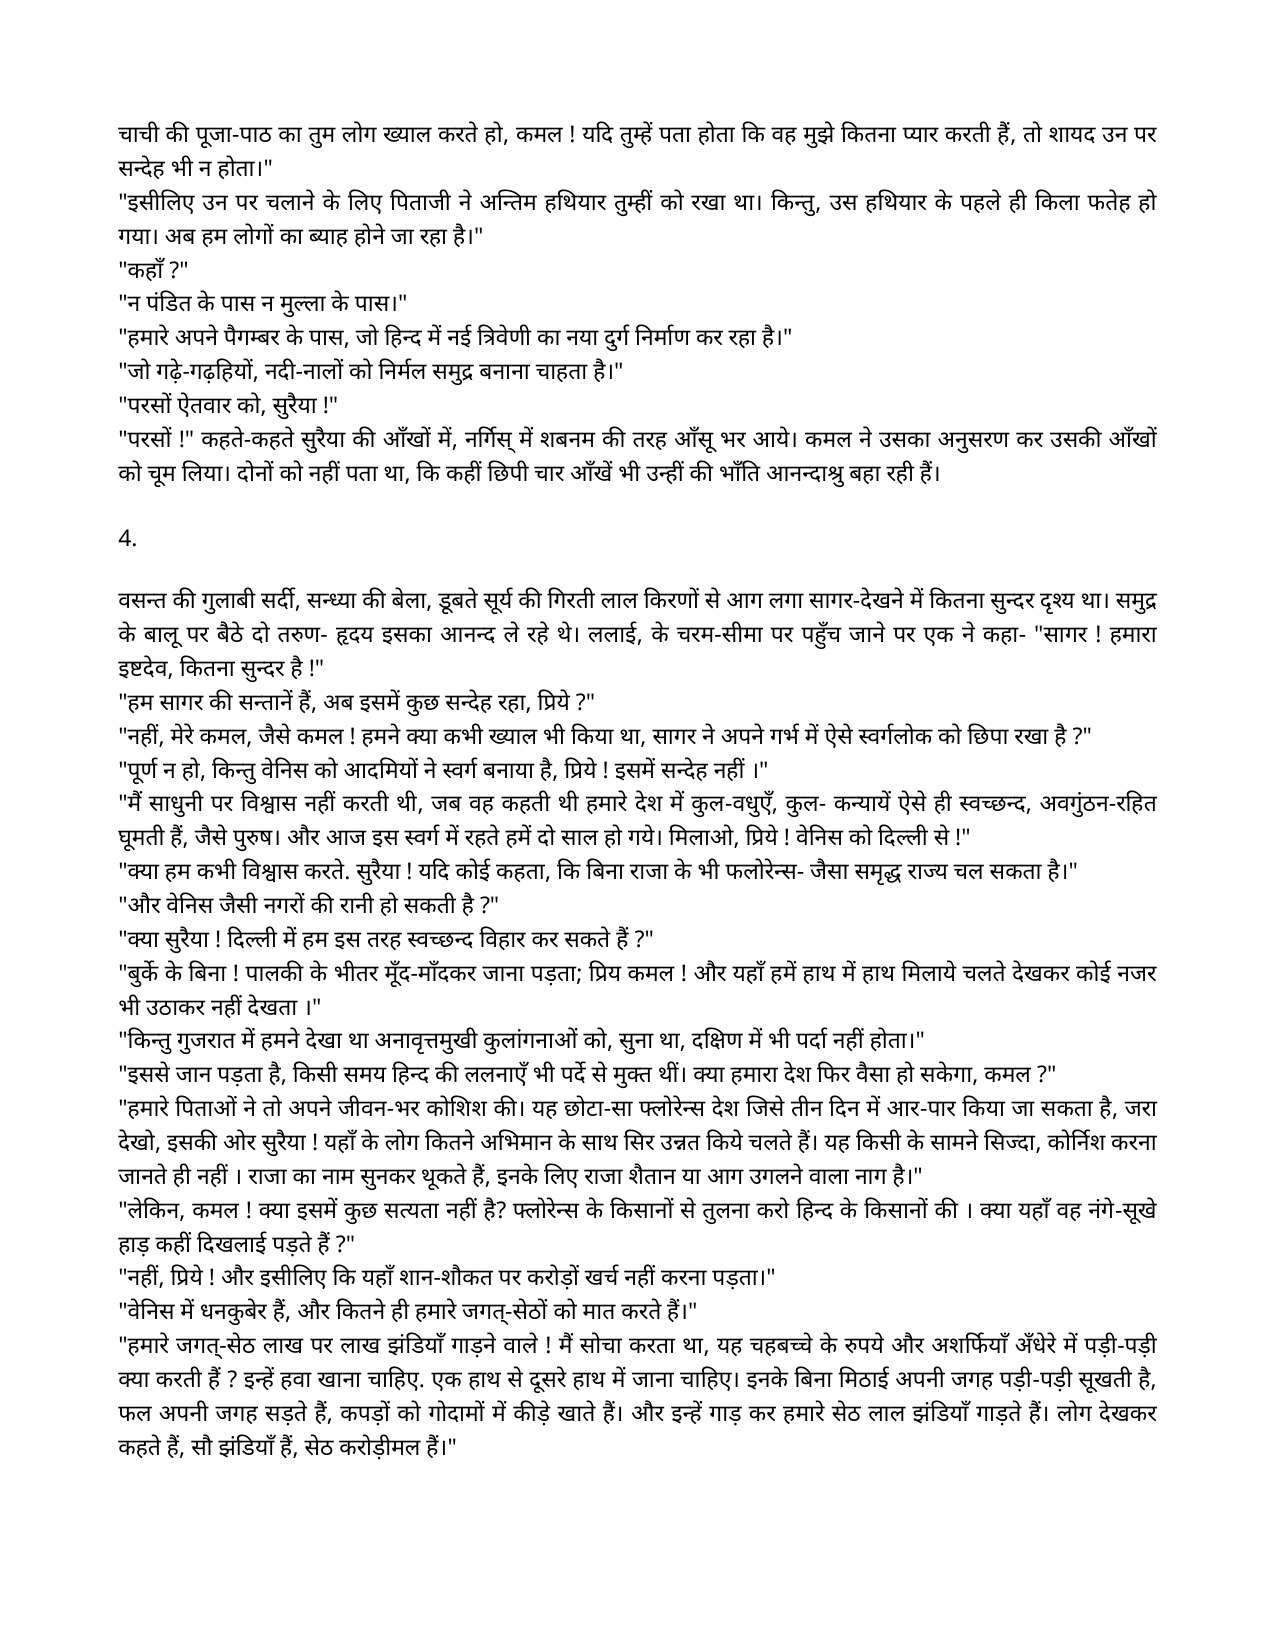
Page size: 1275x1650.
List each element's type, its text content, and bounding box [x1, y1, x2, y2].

text "लेकिन, कमल ! क्या इसमें कुछ सत्यता नहीं है? फ्लोरेन्स के किसानों से तुलना करो हिन्द के किसानों की । क्या यहाँ वह नंगे-सूखे हाड़ कहीं दिखलाई पड़ते हैं ?" [118, 1194, 1157, 1261]
text "हमारे जगत्-सेठ लाख पर लाख झंडियाँ गाड़ने वाले ! मैं सोचा करता था, यह चहबच्चे के रुपये और अशर्फियाँ अँधेरे में पड़ी-पड़ी क्या करती हैं ? इन्हें हवा खाना चाहिए. एक हाथ से दूसरे हाथ में जाना चाहिए। इनके बिना मिठाई अपनी जगह पड़ी-पड़ी सूखती है, फल अपनी जगह सड़ते हैं, कपड़ों को गोदामों में कीड़े खाते हैं। और इन्हें गाड़ कर हमारे सेठ लाल झंडियाँ गाड़ते हैं। लोग देखकर कहते हैं, सौ झंडियाँ हैं, सेठ करोड़ीमल हैं।" [118, 1329, 1157, 1464]
text "मैं साधुनी पर विश्वास नहीं करती थी, जब वह कहती थी हमारे देश में कुल-वधुएँ, कुल- कन्यायें ऐसे ही स्वच्छन्द, अवगुंठन-रहित घूमती हैं, जैसे पुरुष। और आज इस स्वर्ग में रहते हमें दो साल हो गये। मिलाओ, प्रिये ! वेनिस को दिल्ली से !" [118, 787, 1157, 855]
text "नहीं, प्रिये ! और इसीलिए कि यहाँ शान-शौकत पर करोड़ों खर्च नहीं करना पड़ता।" [118, 1261, 1157, 1295]
text चाची की पूजा-पाठ का तुम लोग ख्याल करते हो, कमल ! यदि तुम्हें पता होता कि वह मुझे कितना प्यार करती हैं, तो शायद उन पर सन्देह भी न होता।" [118, 118, 1157, 186]
text "क्या सुरैया ! दिल्ली में हम इस तरह स्वच्छन्द विहार कर सकते हैं ?" [118, 923, 1157, 957]
text "वेनिस में धनकुबेर हैं, और कितने ही हमारे जगत्-सेठों को मात करते हैं।" [118, 1295, 1157, 1329]
text "किन्तु गुजरात में हमने देखा था अनावृत्तमुखी कुलांगनाओं को, सुना था, दक्षिण में भी पर्दा नहीं होता।" [118, 1024, 1157, 1058]
text "क्या हम कभी विश्वास करते. सुरैया ! यदि कोई कहता, कि बिना राजा के भी फलोरेन्स- जैसा समृद्ध राज्य चल सकता है।" [118, 855, 1157, 889]
text "पूर्ण न हो, किन्तु वेनिस को आदमियों ने स्वर्ग बनाया है, प्रिये ! इसमें सन्देह नहीं ।" [118, 753, 1157, 787]
text "हमारे पिताओं ने तो अपने जीवन-भर कोशिश की। यह छोटा-सा फ्लोरेन्स देश जिसे तीन दिन में आर-पार किया जा सकता है, जरा देखो, इसकी ओर सुरैया ! यहाँ के लोग कितने अभिमान के साथ सिर उन्नत किये चलते हैं। यह किसी के सामने सिज्दा, कोर्निश करना जानते ही नहीं । राजा का नाम सुनकर थूकते हैं, इनके लिए राजा शैतान या आग उगलने वाला नाग है।" [118, 1092, 1157, 1194]
text "नहीं, मेरे कमल, जैसे कमल ! हमने क्या कभी ख्याल भी किया था, सागर ने अपने गर्भ में ऐसे स्वर्गलोक को छिपा रखा है ?" [118, 720, 1157, 753]
text वसन्त की गुलाबी सर्दी, सन्ध्या की बेला, डूबते सूर्य की गिरती लाल किरणों से आग लगा सागर-देखने में कितना सुन्दर दृश्य था। समुद्र के बालू पर बैठे दो तरुण- हृदय इसका आनन्द ले रहे थे। ललाई, के चरम-सीमा पर पहुँच जाने पर एक ने कहा- "सागर ! हमारा इष्टदेव, कितना सुन्दर है !" [118, 584, 1157, 686]
text "कहाँ ?" [118, 253, 1157, 287]
text "परसों ऐतवार को, सुरैया !" [118, 389, 1157, 423]
text "और वेनिस जैसी नगरों की रानी हो सकती है ?" [118, 889, 1157, 923]
text "न पंडित के पास न मुल्ला के पास।" [118, 287, 1157, 321]
text "हमारे अपने पैगम्बर के पास, जो हिन्द में नई त्रिवेणी का नया दुर्ग निर्माण कर रहा है।" [118, 321, 1157, 355]
text "हम सागर की सन्तानें हैं, अब इसमें कुछ सन्देह रहा, प्रिये ?" [118, 686, 1157, 720]
text "जो गढ़े-गढ़हियों, नदी-नालों को निर्मल समुद्र बनाना चाहता है।" [118, 355, 1157, 389]
text "इससे जान पड़ता है, किसी समय हिन्द की ललनाएँ भी पर्दे से मुक्त थीं। क्या हमारा देश फिर वैसा हो सकेगा, कमल ?" [118, 1058, 1157, 1092]
text "बुर्के के बिना ! पालकी के भीतर मूँद-माँदकर जाना पड़ता; प्रिय कमल ! और यहाँ हमें हाथ में हाथ मिलाये चलते देखकर कोई नजर भी उठाकर नहीं देखता ।" [118, 957, 1157, 1024]
text "इसीलिए उन पर चलाने के लिए पिताजी ने अन्तिम हथियार तुम्हीं को रखा था। किन्तु, उस हथियार के पहले ही किला फतेह हो गया। अब हम लोगों का ब्याह होने जा रहा है।" [118, 186, 1157, 253]
text "परसों !" कहते-कहते सुरैया की आँखों में, नर्गिस् में शबनम की तरह आँसू भर आये। कमल ने उसका अनुसरण कर उसकी आँखों को चूम लिया। दोनों को नहीं पता था, कि कहीं छिपी चार आँखें भी उन्हीं की भाँति आनन्दाश्रु बहा रही हैं। [118, 423, 1157, 491]
text 4. [118, 522, 1157, 553]
